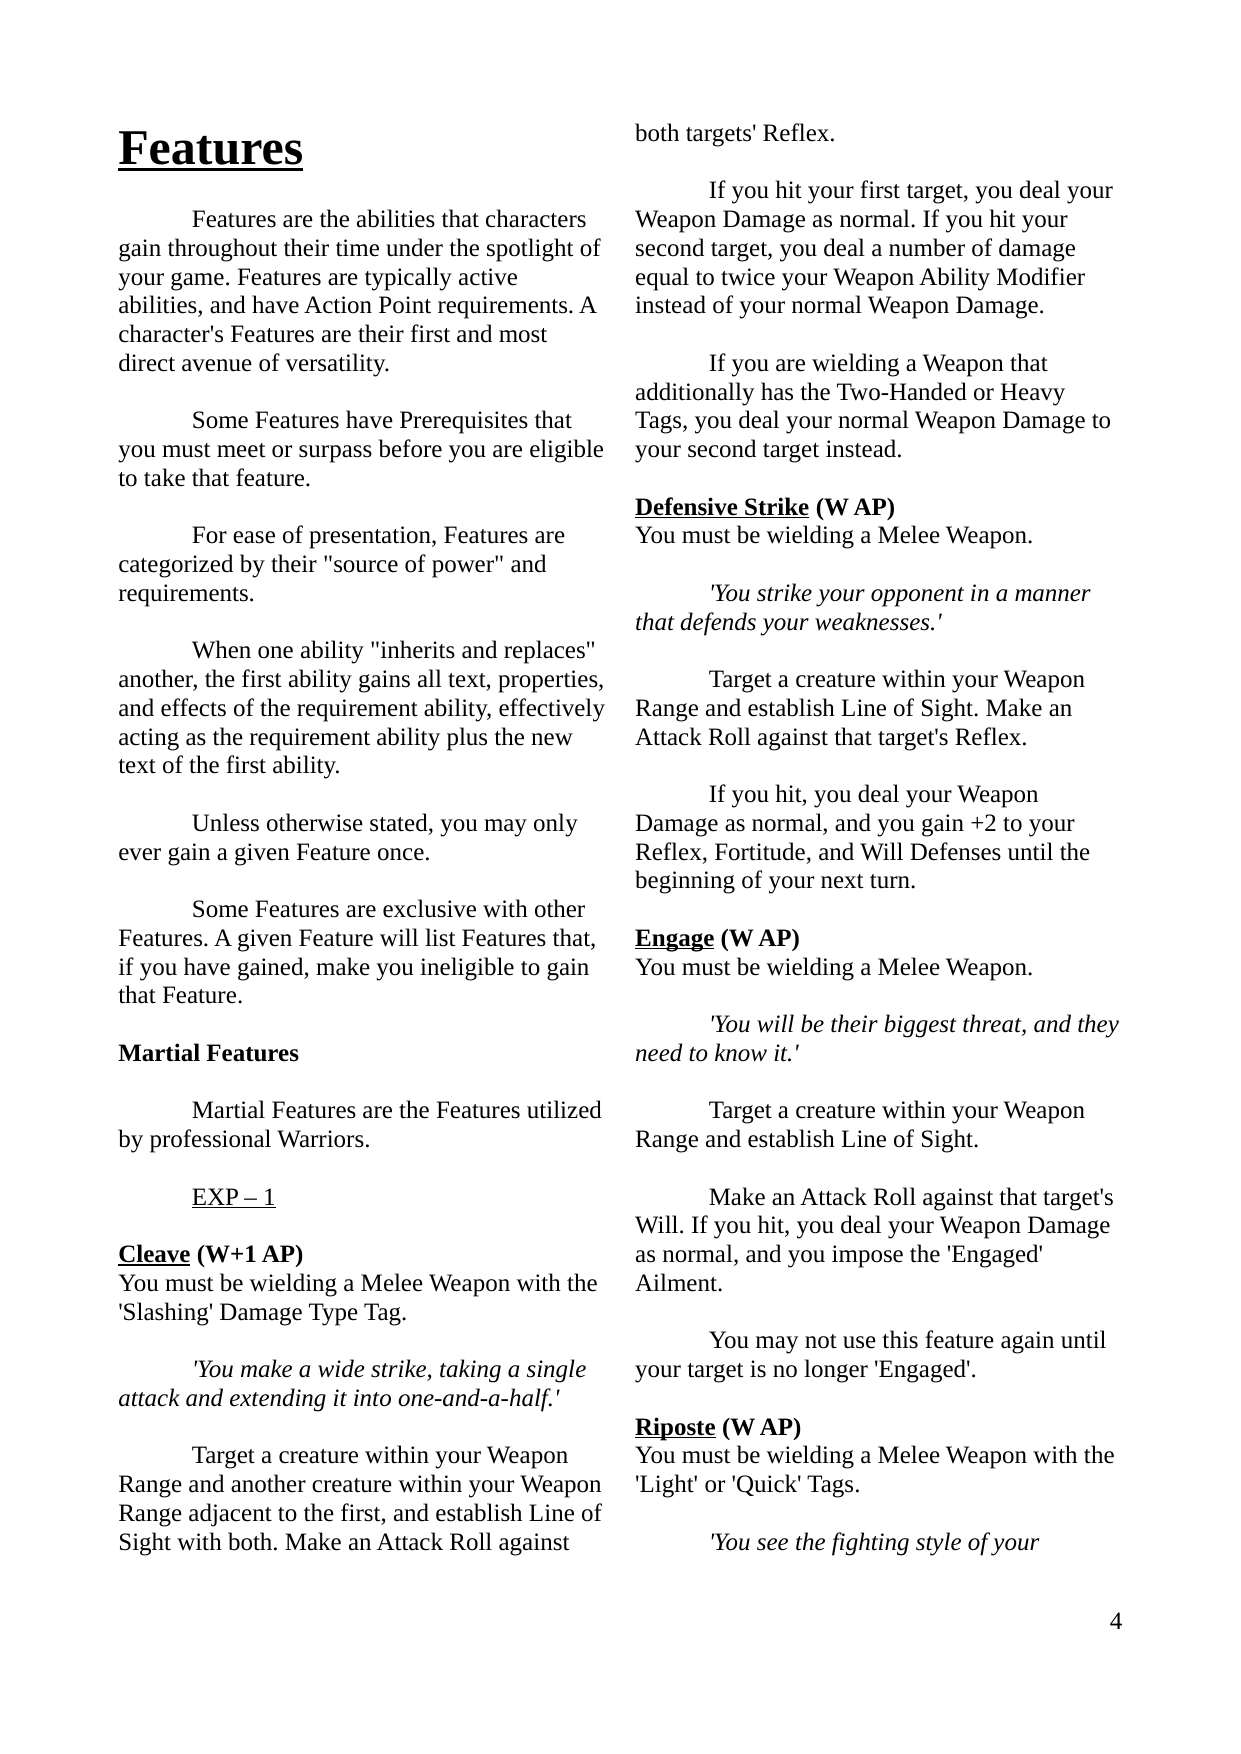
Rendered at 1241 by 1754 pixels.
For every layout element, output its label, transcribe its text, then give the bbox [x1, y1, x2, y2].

text Engage (W AP) [635, 923, 1122, 952]
text You must be wielding a Melee Weapon with the 'Light' or 'Quick' Tags. [635, 1441, 1122, 1498]
text Riposte (W AP) [635, 1412, 1122, 1441]
text You must be wielding a Melee Weapon. [635, 521, 1122, 549]
text Features [118, 118, 605, 176]
text Defensive Strike (W AP) [635, 492, 1122, 521]
text Target a creature within your Weapon Range and establish Line of Sight. Make an Attack Roll against that target's Reflex. If you hit, you deal your Weapon Damage as normal, and you gain +2 to your Reflex, Fortitude, and Will Defenses until the beginning of your next turn. [635, 664, 1122, 894]
text EXP – 1 [118, 1182, 605, 1211]
text Features are the abilities that characters gain throughout their time under the spotlight of your game. Features are typically active abilities, and have Action Point requirements. A character's Features are their first and most direct avenue of versatility. Some Features have Prerequisites that you must meet or surpass before you are eligible to take that feature. For ease of presentation, Features are categorized by their "source of power" and requirements. [118, 204, 605, 607]
text Cleave (W+1 AP) [118, 1239, 605, 1268]
text 'You make a wide strike, taking a single attack and extending it into one-and-a-half.' Target a creature within your Weapon Range and another creature within your Weapon Range adjacent to the first, and establish Line of Sight with both. Make an Attack Roll against [118, 1354, 605, 1556]
text 'You strike your opponent in a manner that defends your weaknesses.' [635, 578, 1122, 636]
text Martial Features are the Features utilized by professional Warriors. [118, 1096, 605, 1153]
text 'You will be their biggest threat, and they need to know it.' Target a creature within your Weapon Range and establish Line of Sight. Make an Attack Roll against that target's Will. If you hit, you deal your Weapon Damage as normal, and you impose the 'Engaged' Ailment. You may not use this feature again until your target is no longer 'Engaged'. [635, 1009, 1122, 1383]
text Unless otherwise stated, you may only ever gain a given Feature once. [118, 808, 605, 866]
text You must be wielding a Melee Weapon. [635, 952, 1122, 981]
text Martial Features [118, 1038, 605, 1067]
text When one ability "inherits and replaces" another, the first ability gains all text, properties, and effects of the requirement ability, effectively acting as the requirement ability plus the new text of the first ability. [118, 636, 605, 779]
text 'You see the fighting style of your [635, 1527, 1122, 1556]
text You must be wielding a Melee Weapon with the 'Slashing' Damage Type Tag. [118, 1268, 605, 1326]
text both targets' Reflex. If you hit your first target, you deal your Weapon Damage as normal. If you hit your second target, you deal a number of damage equal to twice your Weapon Ability Modifier instead of your normal Weapon Damage. If you are wielding a Weapon that additionally has the Two-Handed or Heavy Tags, you deal your normal Weapon Damage to your second target instead. [635, 118, 1122, 463]
text Some Features are exclusive with other Features. A given Feature will list Features that, if you have gained, make you ineligible to gain that Feature. [118, 894, 605, 1009]
